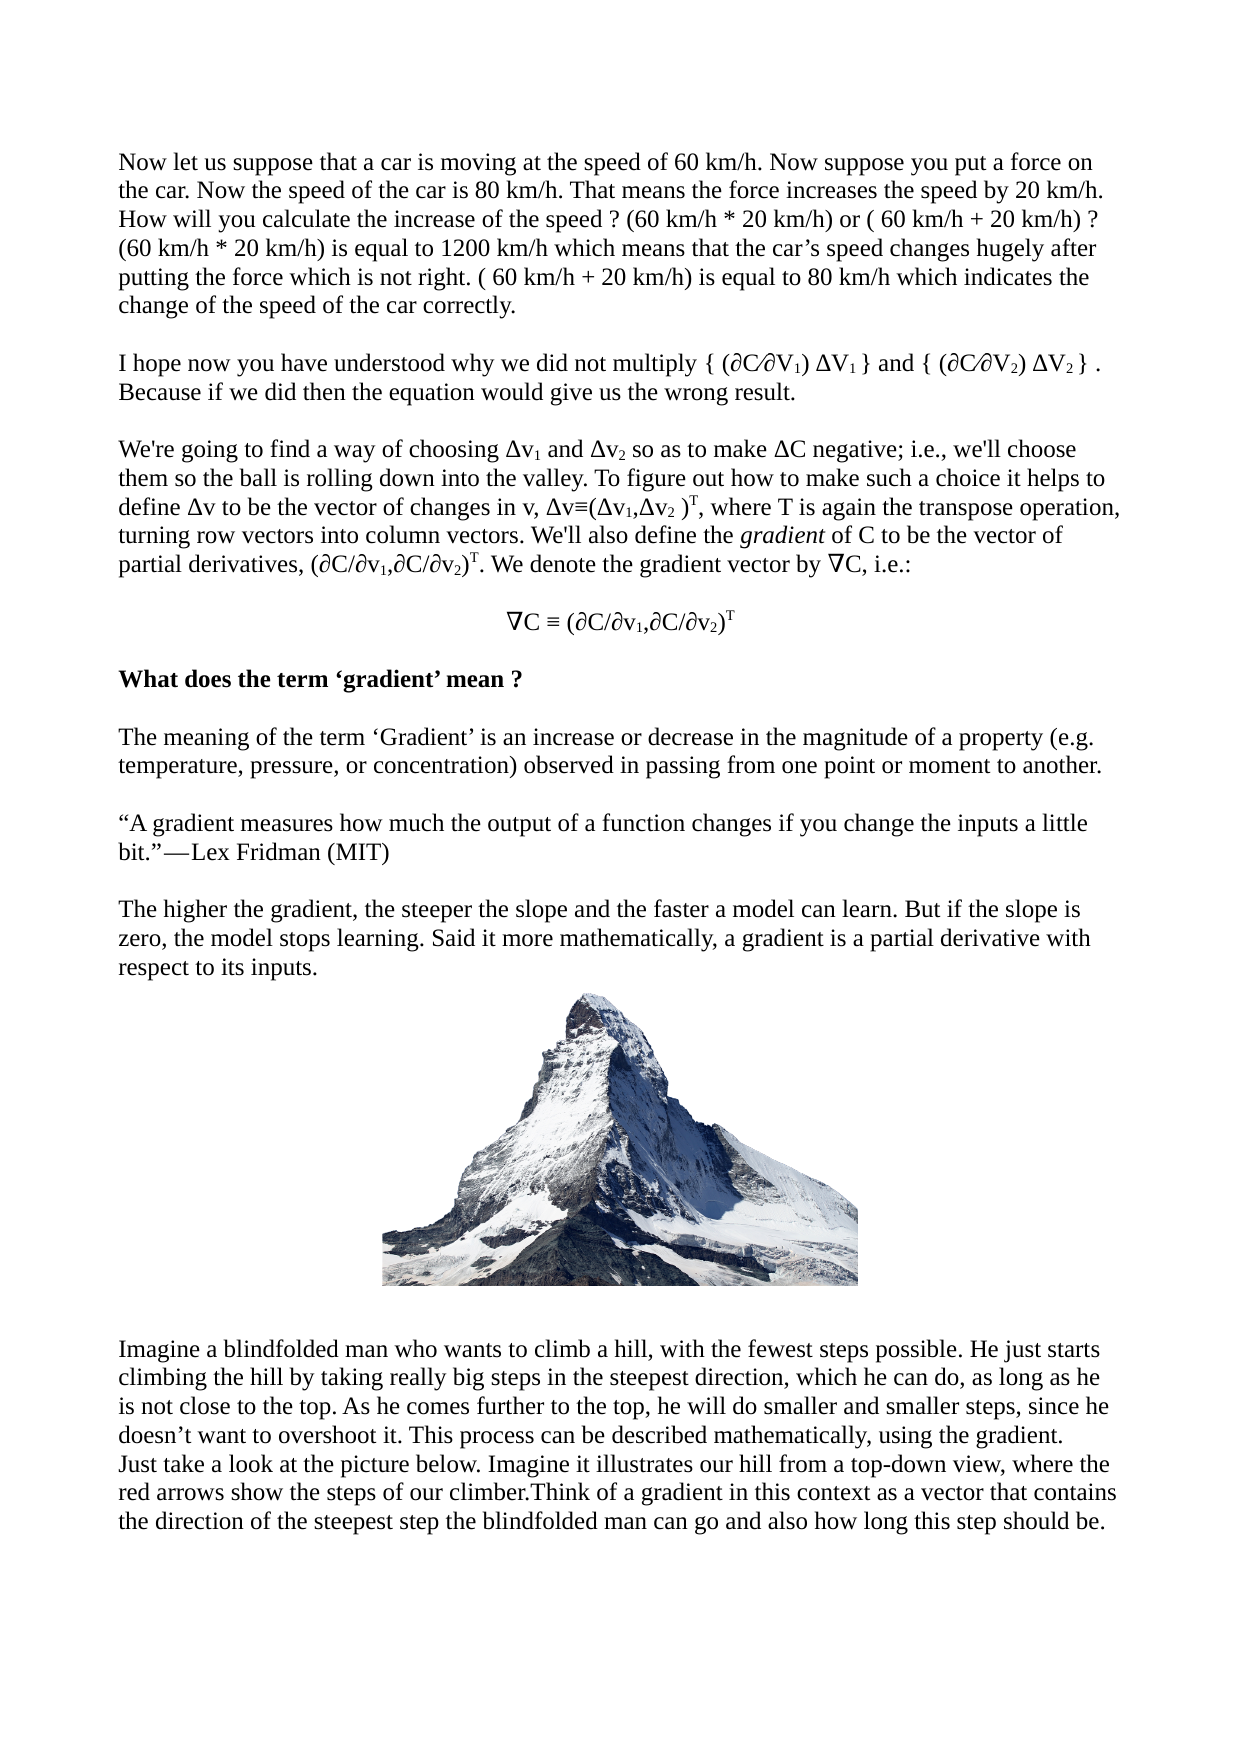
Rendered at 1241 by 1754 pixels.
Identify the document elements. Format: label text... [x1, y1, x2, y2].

text “A gradient measures how much the output of a function changes if you change the inputs a little bit.” — Lex Fridman (MIT) [118, 808, 1122, 866]
text The higher the gradient, the steeper the slope and the faster a model can learn. But if the slope is zero, the model stops learning. Said it more mathematically, a gradient is a partial derivative with respect to its inputs. [118, 894, 1122, 981]
text The meaning of the term ‘Gradient’ is an increase or decrease in the magnitude of a property (e.g. temperature, pressure, or concentration) observed in passing from one point or moment to another. [118, 722, 1122, 779]
text Now let us suppose that a car is moving at the speed of 60 km/h. Now suppose you put a force on the car. Now the speed of the car is 80 km/h. That means the force increases the speed by 20 km/h. How will you calculate the increase of the speed ? (60 km/h * 20 km/h) or ( 60 km/h + 20 km/h) ? (60 km/h * 20 km/h) is equal to 1200 km/h which means that the car’s speed changes hugely after putting the force which is not right. ( 60 km/h + 20 km/h) is equal to 80 km/h which indicates the change of the speed of the car correctly. [118, 147, 1122, 319]
text We're going to find a way of choosing Δv1 and Δv2 so as to make ΔC negative; i.e., we'll choose them so the ball is rolling down into the valley. To figure out how to make such a choice it helps to define Δv to be the vector of changes in v, Δv≡(Δv1,Δv2 )T, where T is again the transpose operation, turning row vectors into column vectors. We'll also define the gradient of C to be the vector of partial derivatives, (∂C/∂v1,∂C/∂v2)T. We denote the gradient vector by ∇C, i.e.: [118, 434, 1122, 578]
text Imagine a blindfolded man who wants to climb a hill, with the fewest steps possible. He just starts climbing the hill by taking really big steps in the steepest direction, which he can do, as long as he is not close to the top. As he comes further to the top, he will do smaller and smaller steps, since he doesn’t want to overshoot it. This process can be described mathematically, using the gradient. [118, 1334, 1122, 1449]
text I hope now you have understood why we did not multiply { (∂C∕∂V1) ∆V1 } and { (∂C∕∂V2) ∆V2 } . Because if we did then the equation would give us the wrong result. [118, 348, 1122, 406]
picture [382, 980, 858, 1286]
text Just take a look at the picture below. Imagine it illustrates our hill from a top-down view, where the red arrows show the steps of our climber.Think of a gradient in this context as a vector that contains the direction of the steepest step the blindfolded man can go and also how long this step should be. [118, 1449, 1122, 1535]
text What does the term ‘gradient’ mean ? [118, 664, 1122, 693]
text ∇C ≡ (∂C/∂v1,∂C/∂v2)T [118, 607, 1122, 636]
